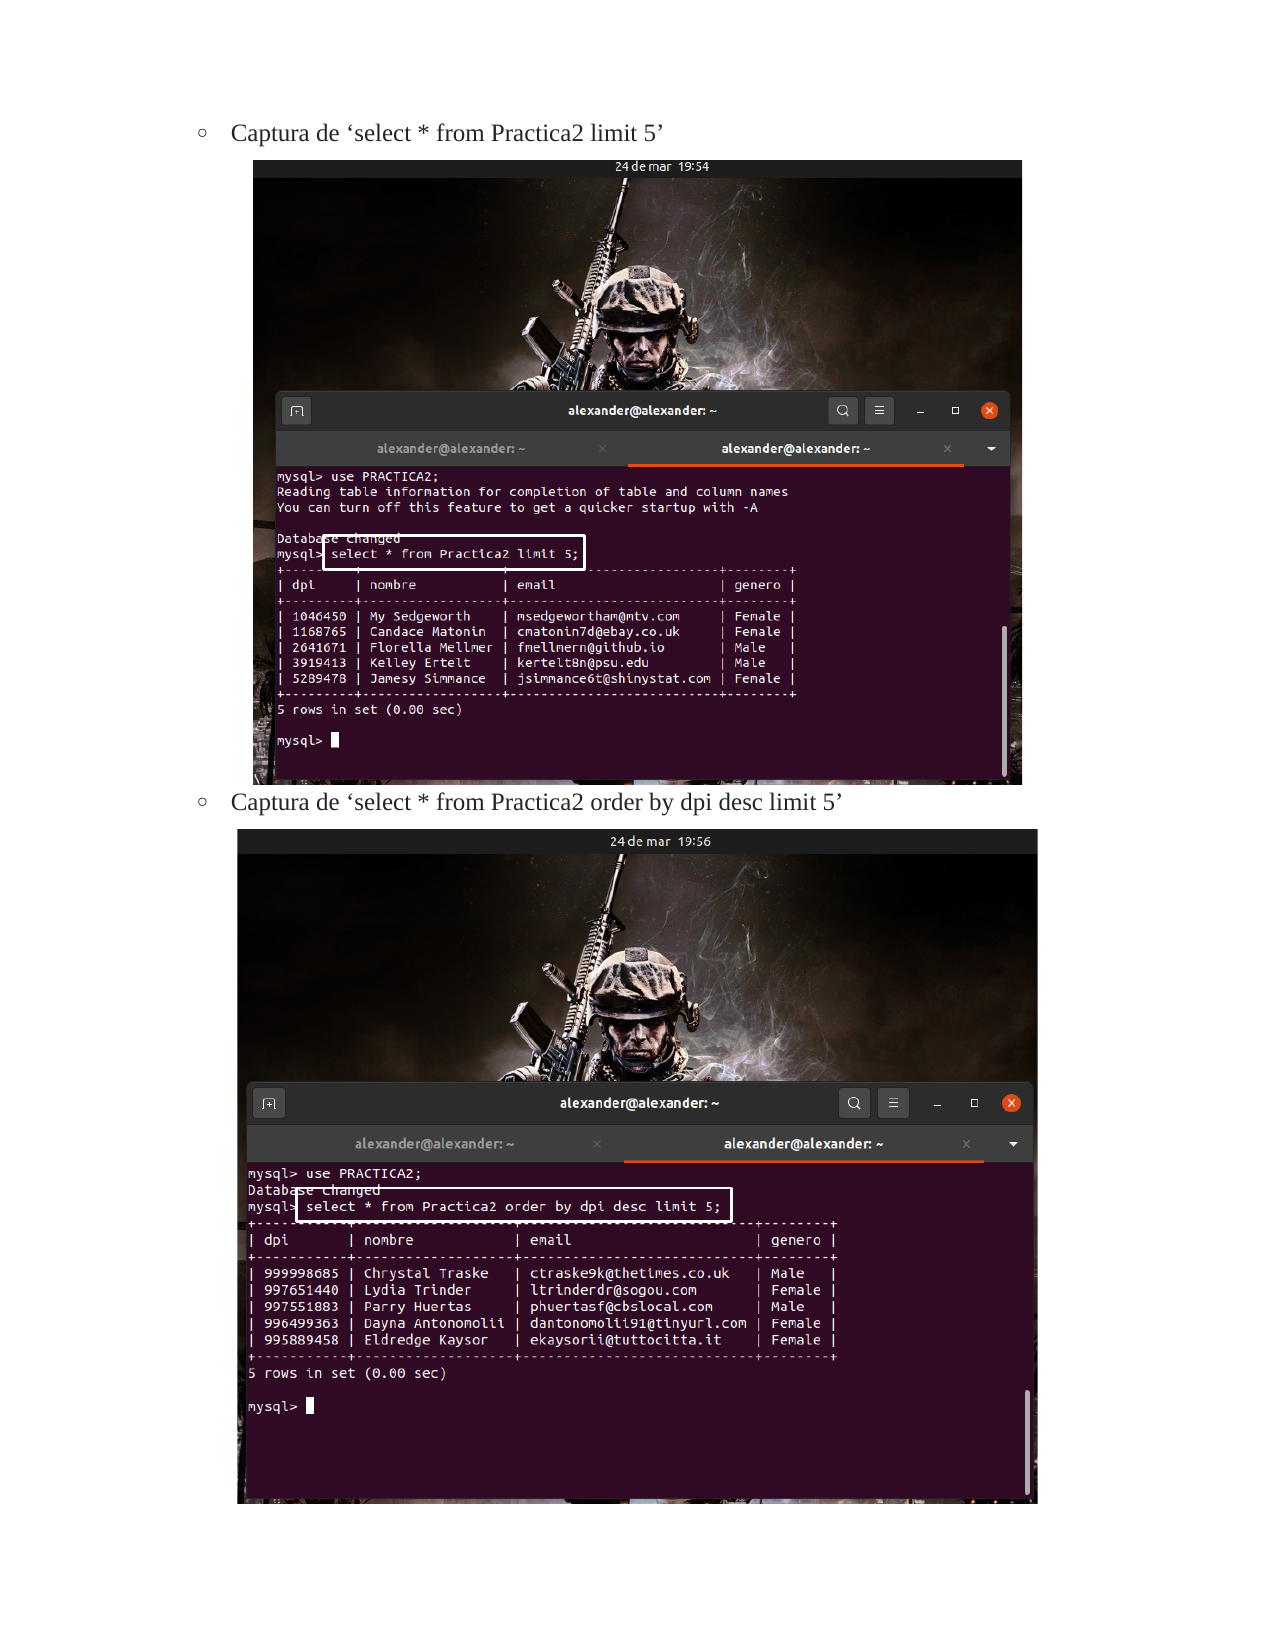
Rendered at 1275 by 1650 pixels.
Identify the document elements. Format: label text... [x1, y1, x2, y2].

list Captura de ‘select * from Practica2 order by dpi desc limit 5’ [193, 787, 1157, 816]
list Captura de ‘select * from Practica2 limit 5’ [193, 118, 1157, 147]
picture [237, 829, 1038, 1504]
picture [253, 160, 1023, 785]
